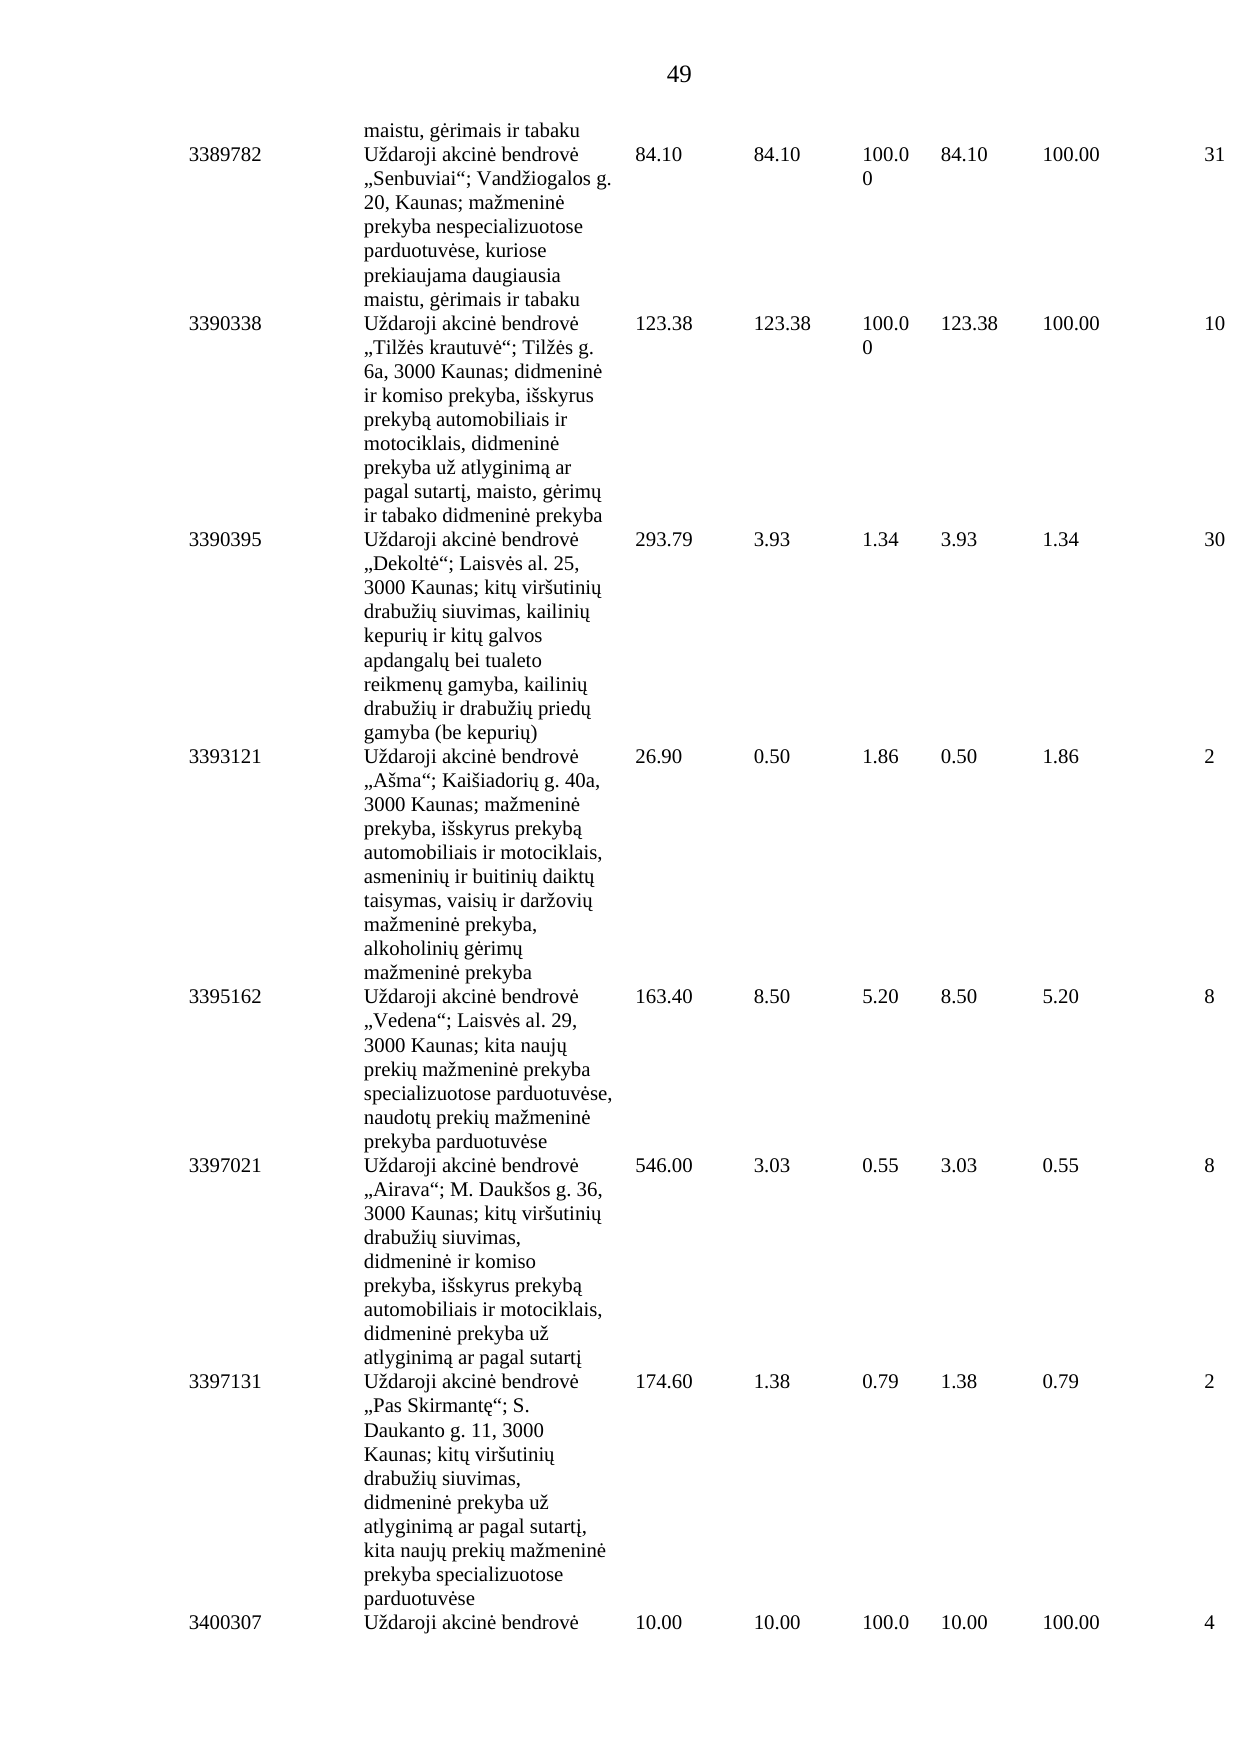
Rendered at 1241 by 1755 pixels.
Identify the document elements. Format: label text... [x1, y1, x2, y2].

table_cell 174.60 [624, 1369, 742, 1610]
table_cell 2 [1193, 744, 1240, 984]
table_cell 8 [1193, 984, 1240, 1153]
table_cell 1.86 [1031, 744, 1193, 984]
table_cell Uždaroji akcinė bendrovė „Vedena“; Laisvės al. 29, 3000 Kaunas; kita naujų prekių mažmeninė prekyba specializuotose parduotuvėse, naudotų prekių mažmeninė prekyba parduotuvėse [353, 984, 624, 1153]
table_cell 3390395 [177, 527, 352, 744]
table_cell 3.03 [742, 1153, 851, 1369]
table_cell 10.00 [624, 1610, 742, 1634]
table_cell 123.38 [742, 311, 851, 527]
table_cell 0.55 [1031, 1153, 1193, 1369]
table_cell 100.00 [1031, 1610, 1193, 1634]
table_cell 84.10 [624, 142, 742, 311]
table_cell Uždaroji akcinė bendrovė „Senbuviai“; Vandžiogalos g. 20, Kaunas; mažmeninė prekyba nespecializuotose parduotuvėse, kuriose prekiaujama daugiausia maistu, gėrimais ir tabaku [353, 142, 624, 311]
table_cell [929, 118, 1031, 142]
table_cell Uždaroji akcinė bendrovė „Dekoltė“; Laisvės al. 25, 3000 Kaunas; kitų viršutinių drabužių siuvimas, kailinių kepurių ir kitų galvos apdangalų bei tualeto reikmenų gamyba, kailinių drabužių ir drabužių priedų gamyba (be kepurių) [353, 527, 624, 744]
table_cell 3393121 [177, 744, 352, 984]
table_cell 123.38 [929, 311, 1031, 527]
table_cell 0.79 [1031, 1369, 1193, 1610]
table_cell 3389782 [177, 142, 352, 311]
table_cell Uždaroji akcinė bendrovė [353, 1610, 624, 1634]
table_cell 8.50 [929, 984, 1031, 1153]
table_cell 0.79 [851, 1369, 929, 1610]
table_cell 3.93 [929, 527, 1031, 744]
table_cell Uždaroji akcinė bendrovė „Ašma“; Kaišiadorių g. 40a, 3000 Kaunas; mažmeninė prekyba, išskyrus prekybą automobiliais ir motociklais, asmeninių ir buitinių daiktų taisymas, vaisių ir daržovių mažmeninė prekyba, alkoholinių gėrimų mažmeninė prekyba [353, 744, 624, 984]
table_cell Uždaroji akcinė bendrovė „Tilžės krautuvė“; Tilžės g. 6a, 3000 Kaunas; didmeninė ir komiso prekyba, išskyrus prekybą automobiliais ir motociklais, didmeninė prekyba už atlyginimą ar pagal sutartį, maisto, gėrimų ir tabako didmeninė prekyba [353, 311, 624, 527]
table_cell 546.00 [624, 1153, 742, 1369]
table_cell [624, 118, 742, 142]
table_cell 100.00 [851, 142, 929, 311]
table_cell 3390338 [177, 311, 352, 527]
table_cell [1031, 118, 1193, 142]
table_cell 100.00 [1031, 142, 1193, 311]
table_cell 84.10 [742, 142, 851, 311]
table_cell 3395162 [177, 984, 352, 1153]
table_cell 100.0 [851, 1610, 929, 1634]
table_cell 0.50 [929, 744, 1031, 984]
table_cell 84.10 [929, 142, 1031, 311]
table_cell 3400307 [177, 1610, 352, 1634]
table_cell 1.34 [851, 527, 929, 744]
table_cell [742, 118, 851, 142]
table_cell 1.38 [742, 1369, 851, 1610]
table_cell 10 [1193, 311, 1240, 527]
table_cell 100.00 [1031, 311, 1193, 527]
table_cell 10.00 [929, 1610, 1031, 1634]
table_cell 163.40 [624, 984, 742, 1153]
table_cell 3397021 [177, 1153, 352, 1369]
table_cell 1.38 [929, 1369, 1031, 1610]
table_cell 1.34 [1031, 527, 1193, 744]
table_cell 100.00 [851, 311, 929, 527]
table_cell 0.55 [851, 1153, 929, 1369]
table_cell 0.50 [742, 744, 851, 984]
table_cell 2 [1193, 1369, 1240, 1610]
table_cell 3397131 [177, 1369, 352, 1610]
table_cell [177, 118, 352, 142]
table_cell 293.79 [624, 527, 742, 744]
table_cell Uždaroji akcinė bendrovė „Pas Skirmantę“; S. Daukanto g. 11, 3000 Kaunas; kitų viršutinių drabužių siuvimas, didmeninė prekyba už atlyginimą ar pagal sutartį, kita naujų prekių mažmeninė prekyba specializuotose parduotuvėse [353, 1369, 624, 1610]
table_cell 1.86 [851, 744, 929, 984]
table_cell 31 [1193, 142, 1240, 311]
table_cell 10.00 [742, 1610, 851, 1634]
table_cell [851, 118, 929, 142]
table_cell 26.90 [624, 744, 742, 984]
table_cell 30 [1193, 527, 1240, 744]
table_cell 4 [1193, 1610, 1240, 1634]
table_cell Uždaroji akcinė bendrovė „Airava“; M. Daukšos g. 36, 3000 Kaunas; kitų viršutinių drabužių siuvimas, didmeninė ir komiso prekyba, išskyrus prekybą automobiliais ir motociklais, didmeninė prekyba už atlyginimą ar pagal sutartį [353, 1153, 624, 1369]
table_cell 8 [1193, 1153, 1240, 1369]
table_cell 8.50 [742, 984, 851, 1153]
table_cell 5.20 [1031, 984, 1193, 1153]
table_cell 123.38 [624, 311, 742, 527]
table_cell 5.20 [851, 984, 929, 1153]
table_cell 3.93 [742, 527, 851, 744]
table_cell maistu, gėrimais ir tabaku [353, 118, 624, 142]
table_cell 3.03 [929, 1153, 1031, 1369]
table_cell [1193, 118, 1240, 142]
